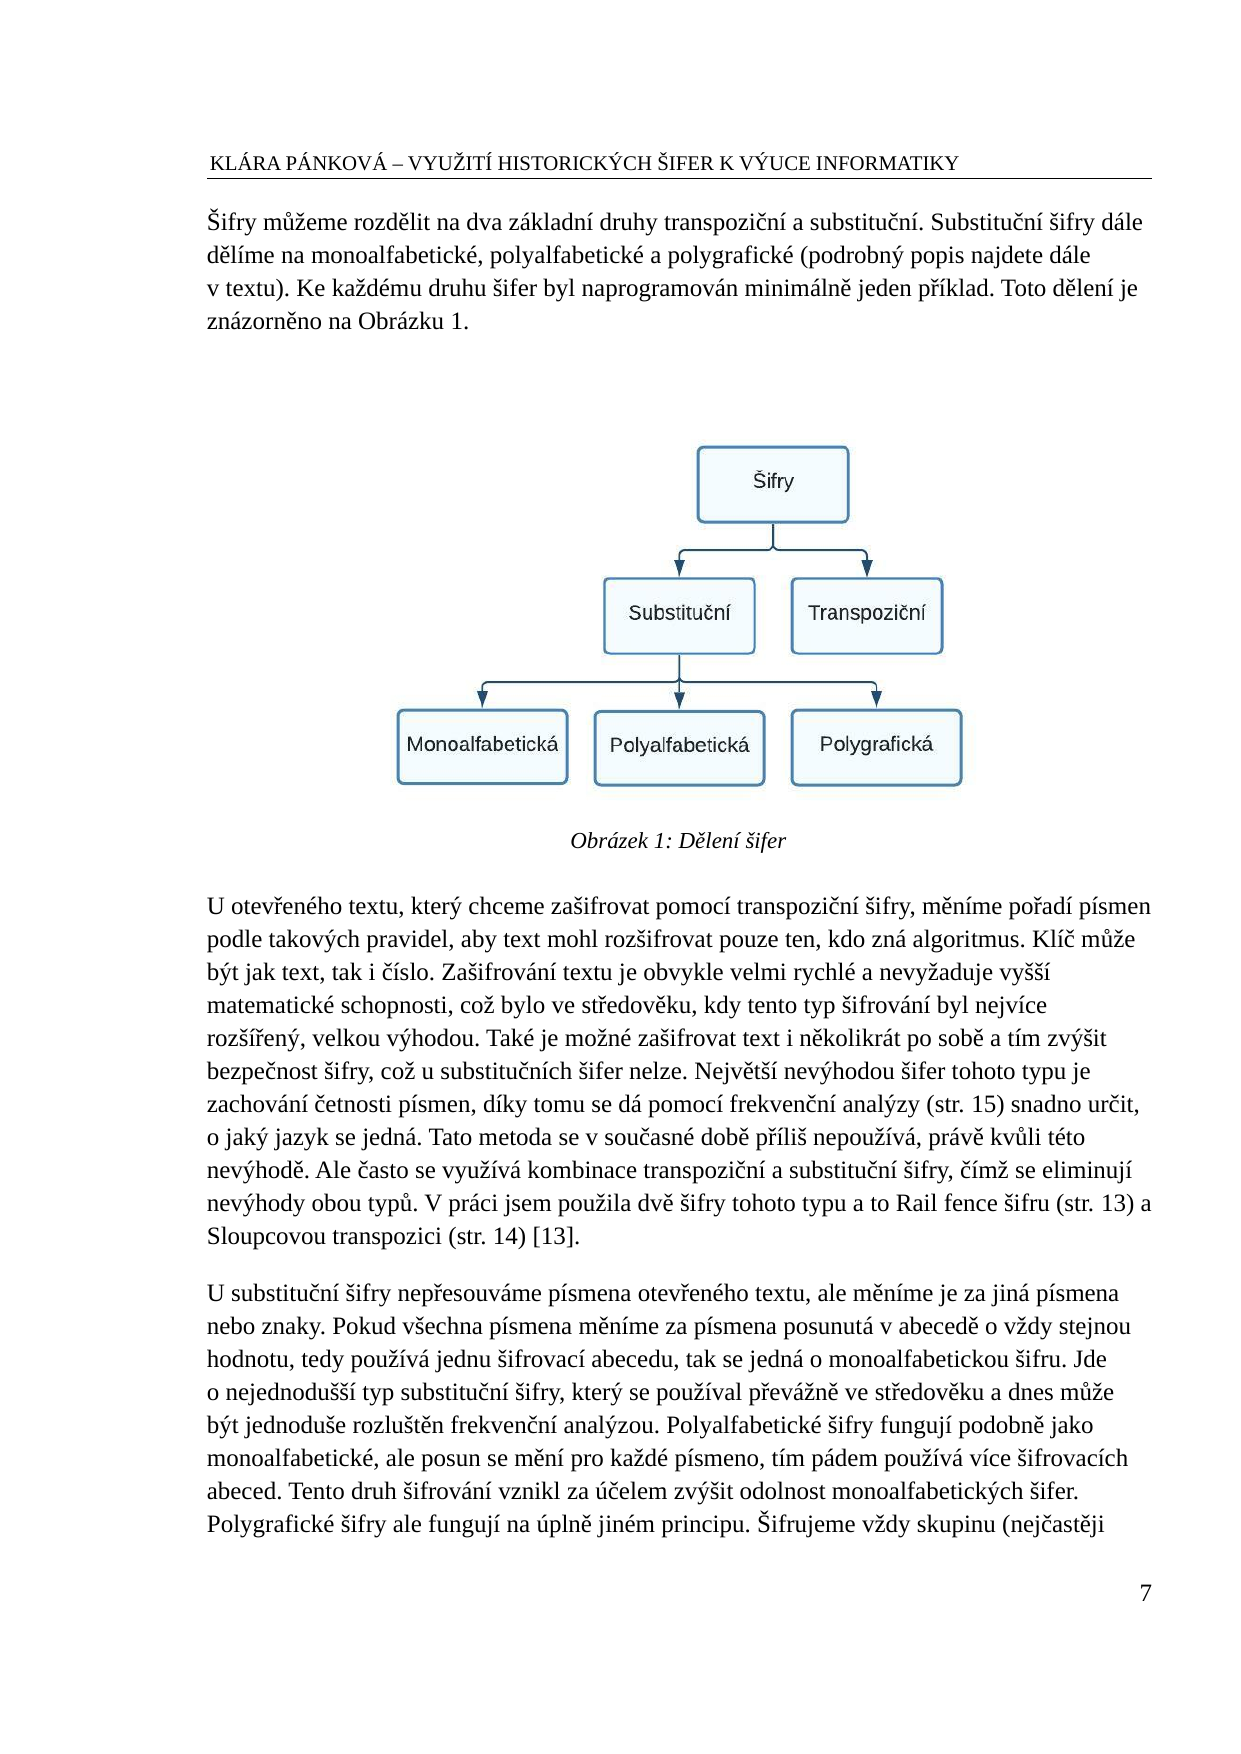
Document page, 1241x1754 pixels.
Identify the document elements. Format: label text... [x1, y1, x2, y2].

text Šifry můžeme rozdělit na dva základní druhy transpoziční a substituční. Substituční šifry dále dělíme na monoalfabetické, polyalfabetické a polygrafické (podrobný popis najdete dále v textu). Ke každému druhu šifer byl naprogramován minimálně jeden příklad. Toto dělení je znázorněno na Obrázku 1. [207, 207, 1152, 335]
text U otevřeného textu, který chceme zašifrovat pomocí transpoziční šifry, měníme pořadí písmen podle takových pravidel, aby text mohl rozšifrovat pouze ten, kdo zná algoritmus. Klíč může být jak text, tak i číslo. Zašifrování textu je obvykle velmi rychlé a nevyžaduje vyšší matematické schopnosti, což bylo ve středověku, kdy tento typ šifrování byl nejvíce rozšířený, velkou výhodou. Také je možné zašifrovat text i několikrát po sobě a tím zvýšit bezpečnost šifry, což u substitučních šifer nelze. Největší nevýhodou šifer tohoto typu je zachování četnosti písmen, díky tomu se dá pomocí frekvenční analýzy (str. 15) snadno určit, o jaký jazyk se jedná. Tato metoda se v současné době příliš nepoužívá, právě kvůli této nevýhodě. Ale často se využívá kombinace transpoziční a substituční šifry, čímž se eliminují nevýhody obou typů. V práci jsem použila dvě šifry tohoto typu a to Rail fence šifru (str. 13) a Sloupcovou transpozici (str. 14) [13]. [207, 891, 1152, 1250]
picture [360, 409, 998, 822]
text Obrázek 1: Dělení šifer [360, 822, 998, 853]
text U substituční šifry nepřesouváme písmena otevřeného textu, ale měníme je za jiná písmena nebo znaky. Pokud všechna písmena měníme za písmena posunutá v abecedě o vždy stejnou hodnotu, tedy používá jednu šifrovací abecedu, tak se jedná o monoalfabetickou šifru. Jde o nejednodušší typ substituční šifry, který se používal převážně ve středověku a dnes může být jednoduše rozluštěn frekvenční analýzou. Polyalfabetické šifry fungují podobně jako monoalfabetické, ale posun se mění pro každé písmeno, tím pádem používá více šifrovacích abeced. Tento druh šifrování vznikl za účelem zvýšit odolnost monoalfabetických šifer. Polygrafické šifry ale fungují na úplně jiném principu. Šifrujeme vždy skupinu (nejčastěji [207, 1278, 1152, 1538]
text [360, 397, 998, 409]
